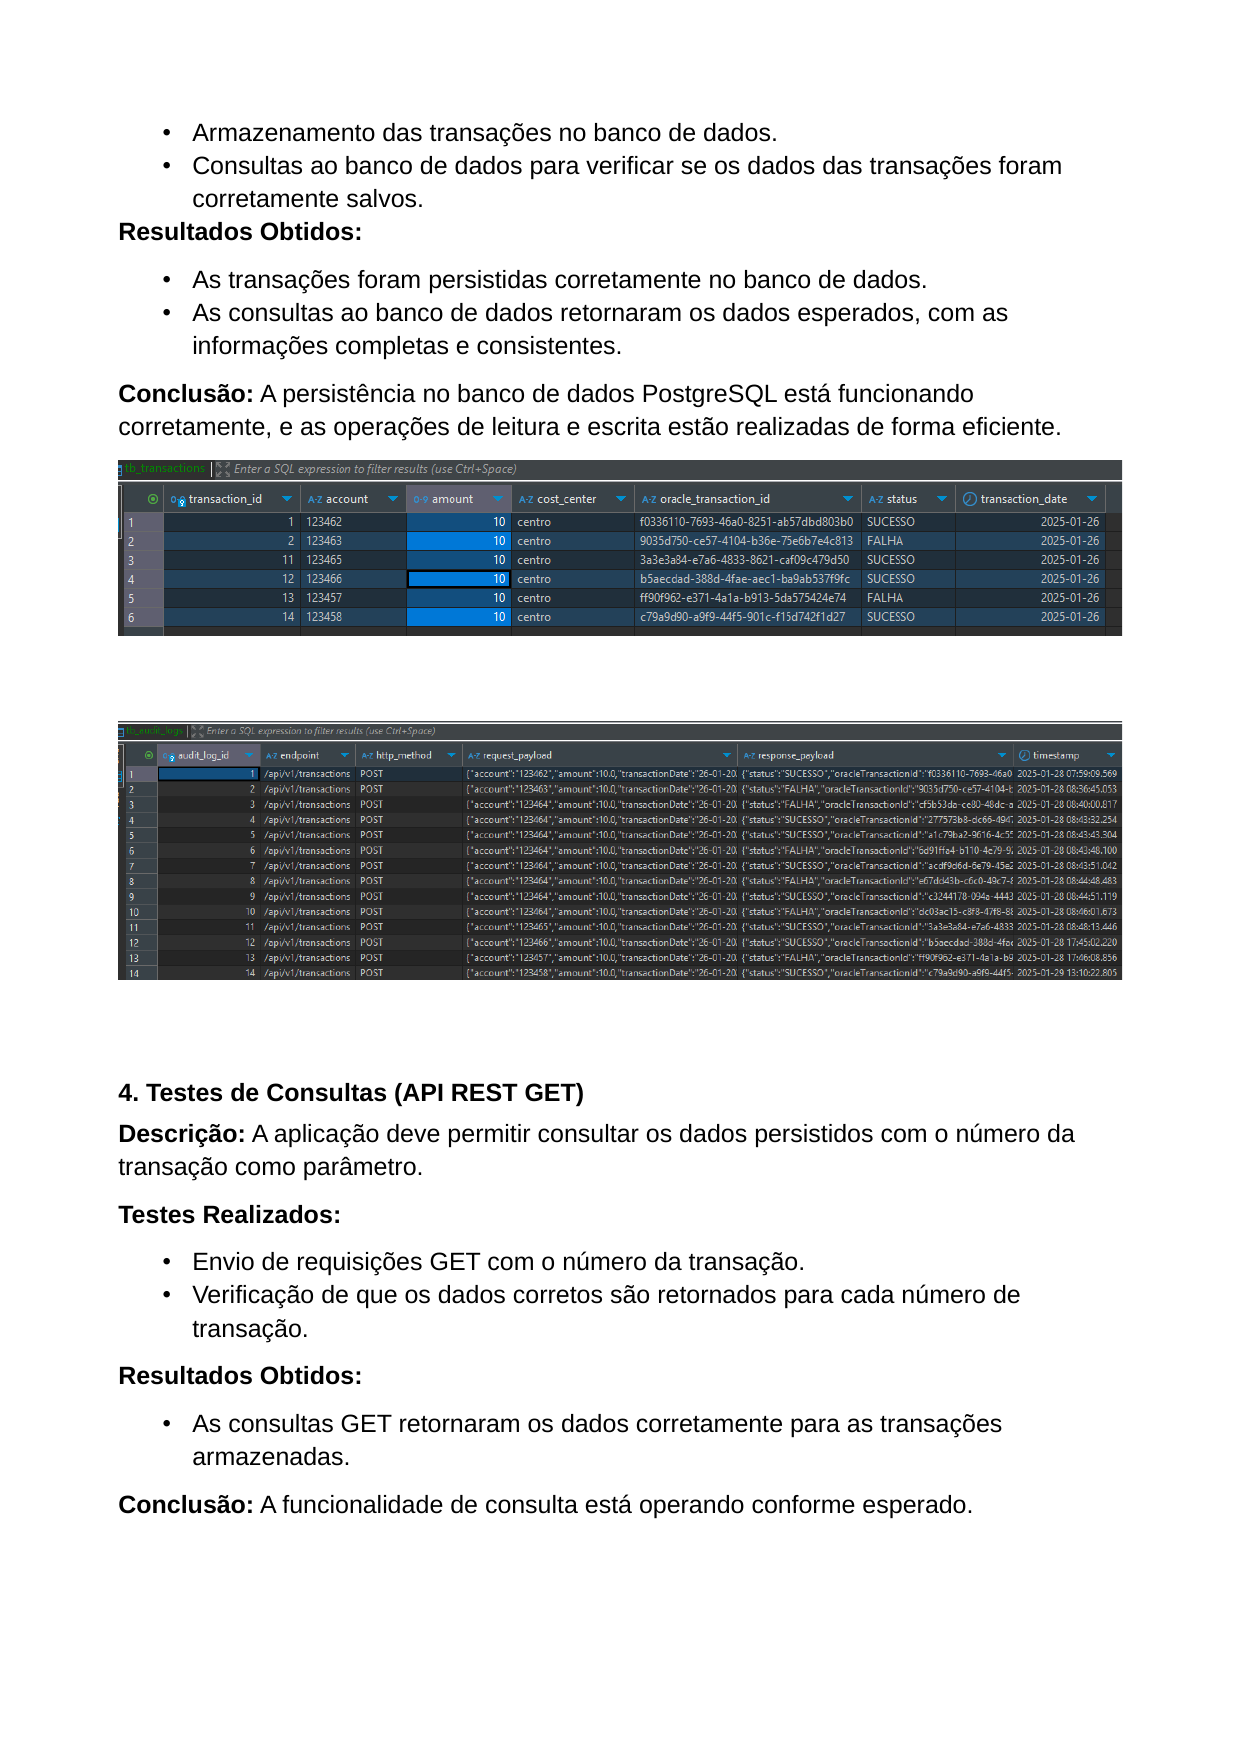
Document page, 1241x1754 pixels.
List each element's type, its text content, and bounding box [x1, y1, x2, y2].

text Conclusão: A funcionalidade de consulta está operando conforme esperado. [118, 1489, 1122, 1518]
text Conclusão: A persistência no banco de dados PostgreSQL está funcionando corretamente, e as operações de leitura e escrita estão realizadas de forma eficiente. [118, 379, 1122, 441]
list Consultas ao banco de dados para verificar se os dados das transações foram corretamente salvos. [162, 151, 1122, 213]
text Descrição: A aplicação deve permitir consultar os dados persistidos com o número da transação como parâmetro. [118, 1119, 1122, 1181]
picture [118, 459, 1123, 636]
subtitle 4. Testes de Consultas (API REST GET) [118, 1078, 1122, 1107]
picture [118, 721, 1123, 980]
list As consultas ao banco de dados retornaram os dados esperados, com as informações completas e consistentes. [162, 298, 1122, 360]
list As consultas GET retornaram os dados corretamente para as transações armazenadas. [162, 1409, 1122, 1471]
text Testes Realizados: [118, 1200, 1122, 1228]
text Resultados Obtidos: [118, 217, 1122, 246]
list Armazenamento das transações no banco de dados. [162, 118, 1122, 147]
list Verificação de que os dados corretos são retornados para cada número de transação. [162, 1281, 1122, 1342]
text Resultados Obtidos: [118, 1361, 1122, 1390]
list As transações foram persistidas corretamente no banco de dados. [162, 265, 1122, 294]
list Envio de requisições GET com o número da transação. [162, 1247, 1122, 1276]
